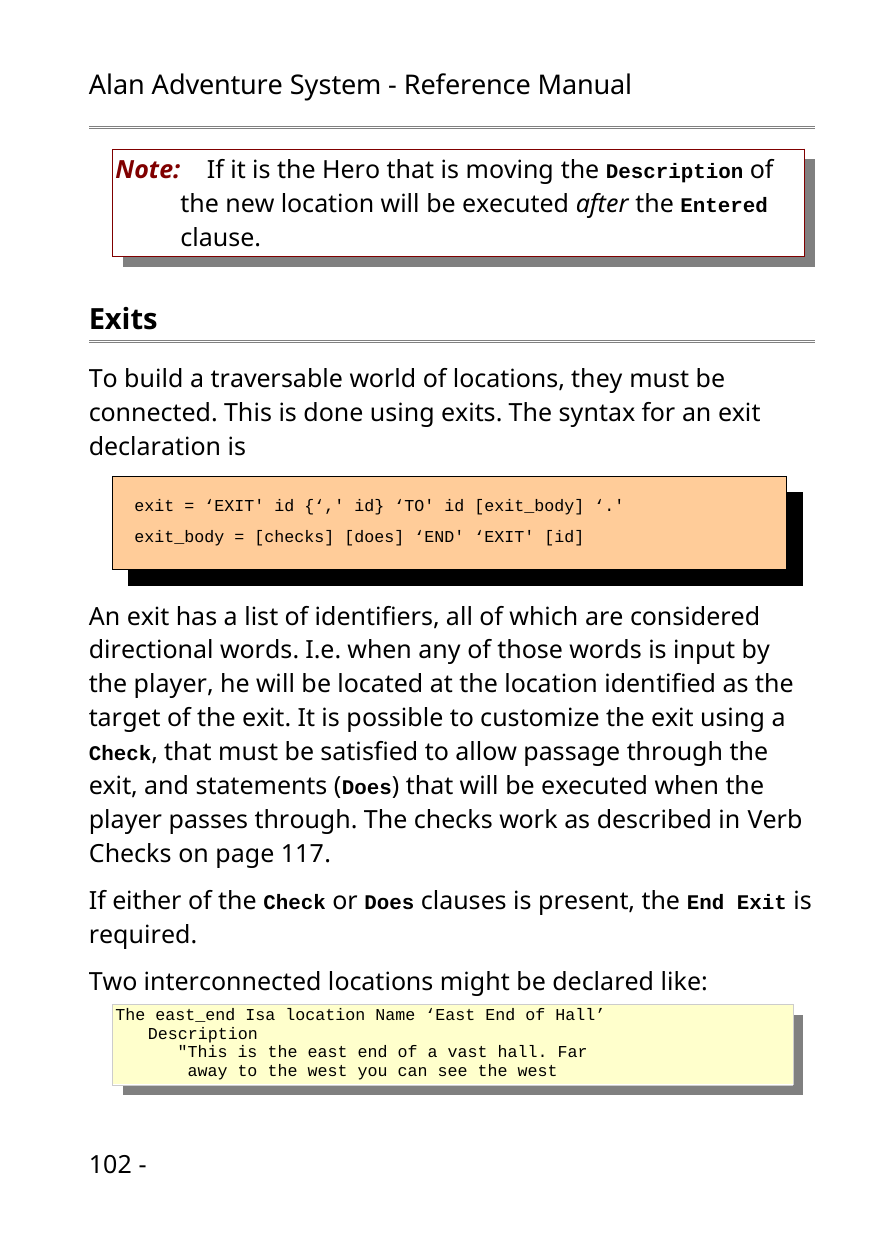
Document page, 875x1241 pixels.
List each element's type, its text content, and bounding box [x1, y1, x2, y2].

list If it is the Hero that is moving the Description of the new location will be executed after the Entered clause. [113, 150, 804, 256]
text The east_end Isa location Name ‘East End of Hall’ Description "This is the east end of a vast hall. Far away to the west you can see the west [113, 1005, 793, 1084]
subtitle Exits [88, 298, 815, 342]
text exit = ‘EXIT' id {‘,' id} ‘TO' id [exit_body] ‘.' [113, 477, 786, 507]
text An exit has a list of identifiers, all of which are considered directional words. I.e. when any of those words is input by the player, he will be located at the location iden­tified as the target of the exit. It is possible to customize the exit using a Check, that must be satisfied to allow passage through the exit, and statements (Does) that will be executed when the player passes through. The checks work as described in Verb Checks on page 87. [88, 598, 815, 870]
text exit_body = [checks] [does] ‘END' ‘EXIT' [id] [113, 507, 786, 569]
text To build a traversable world of locations, they must be connected. This is done using exits. The syntax for an exit declaration is [88, 361, 815, 463]
text If either of the Check or Does clauses is present, the End Exit is required. [88, 883, 815, 951]
text Two interconnected locations might be declared like: [88, 964, 815, 998]
